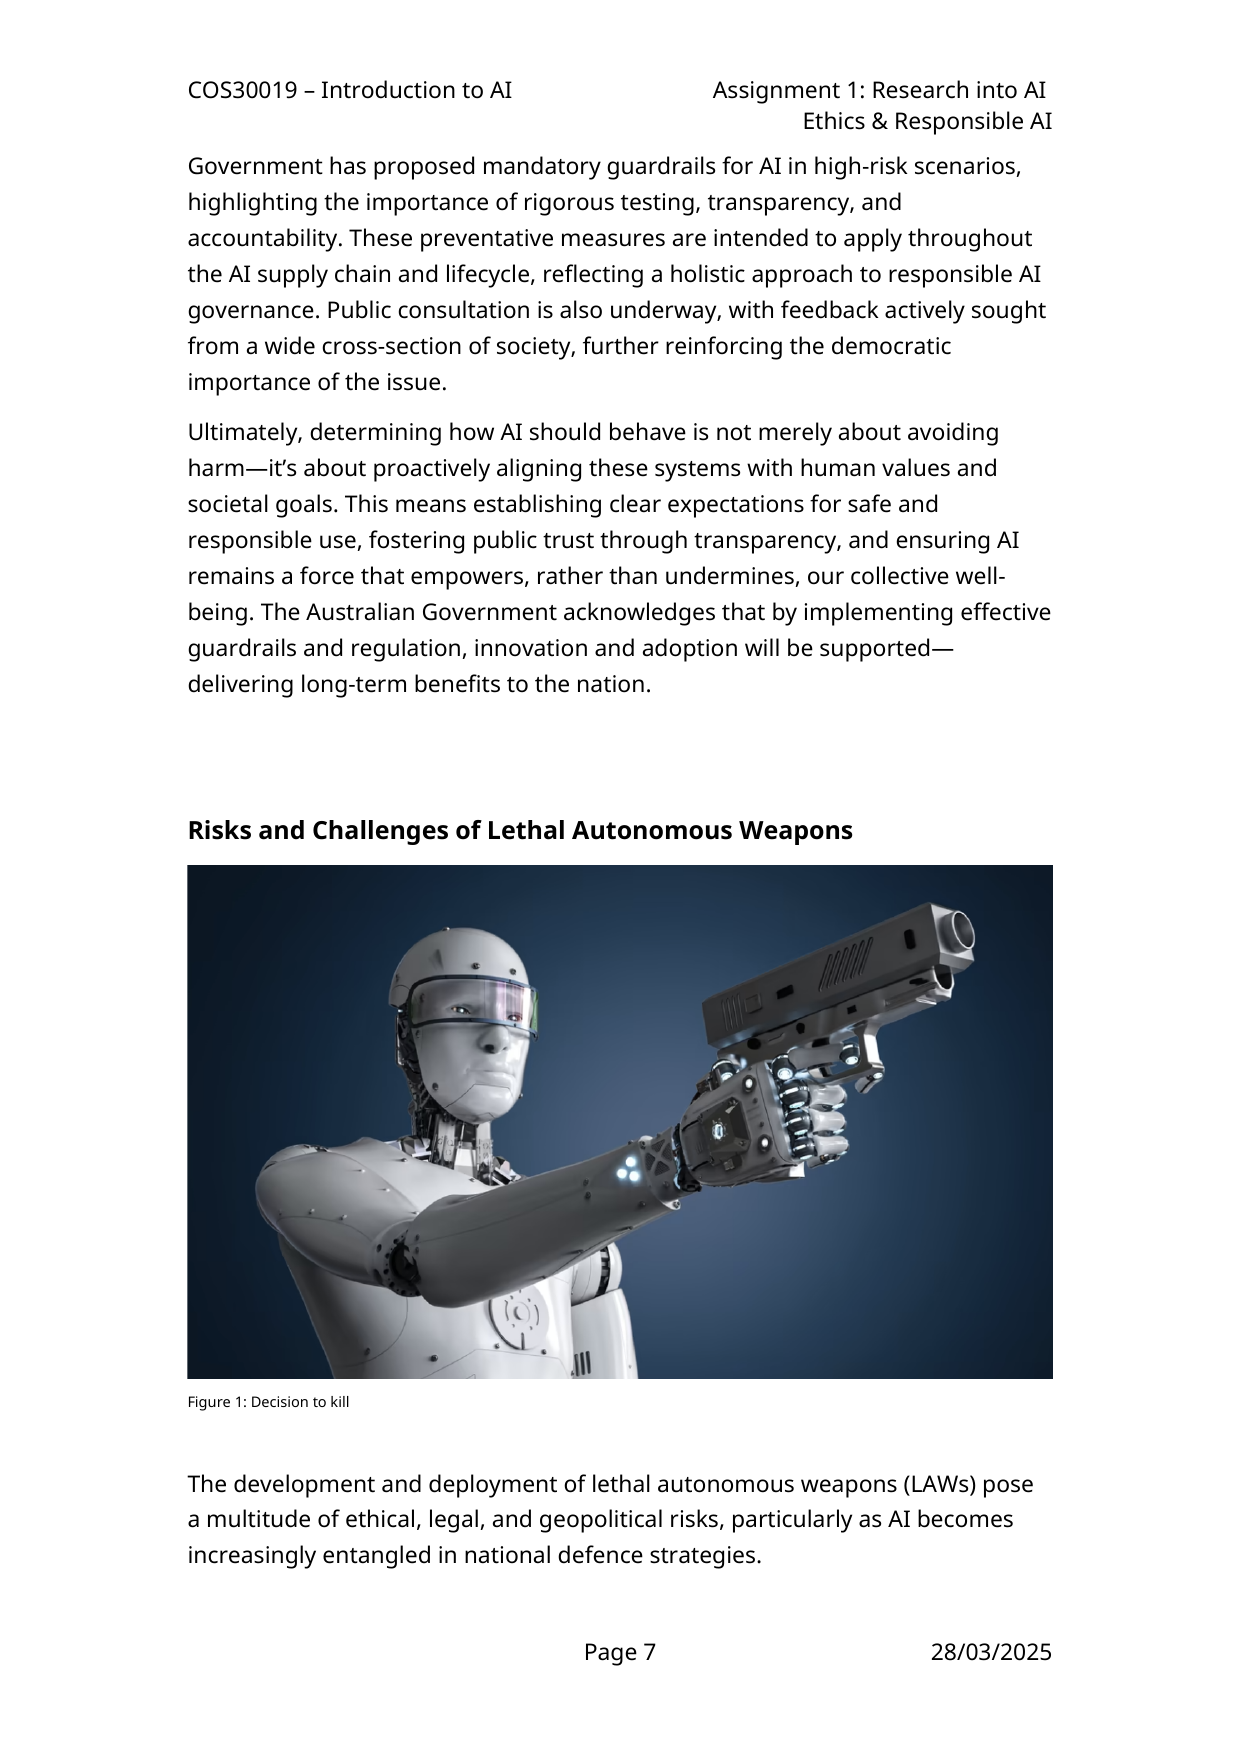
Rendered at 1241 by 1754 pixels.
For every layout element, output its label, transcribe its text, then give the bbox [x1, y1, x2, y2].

text [187, 859, 1053, 865]
picture [187, 865, 1053, 1379]
text Government has proposed mandatory guardrails for AI in high-risk scenarios, highlighting the importance of rigorous testing, transparency, and accountability. These preventative measures are intended to apply throughout the AI supply chain and lifecycle, reflecting a holistic approach to responsible AI governance. Public consultation is also underway, with feedback actively sought from a wide cross-section of society, further reinforcing the democratic importance of the issue. [187, 150, 1053, 397]
text Risks and Challenges of Lethal Autonomous Weapons [187, 812, 1053, 847]
text The development and deployment of lethal autonomous weapons (LAWs) pose a multitude of ethical, legal, and geopolitical risks, particularly as AI becomes increasingly entangled in national defence strategies. [187, 1467, 1053, 1571]
text Ultimately, determining how AI should behave is not merely about avoiding harm—it’s about proactively aligning these systems with human values and societal goals. This means establishing clear expectations for safe and responsible use, fostering public trust through transparency, and ensuring AI remains a force that empowers, rather than undermines, our collective well-being. The Australian Government acknowledges that by implementing effective guardrails and regulation, innovation and adoption will be supported—delivering long-term benefits to the nation. [187, 416, 1053, 699]
text Figure 1: Decision to kill [187, 1379, 1053, 1411]
